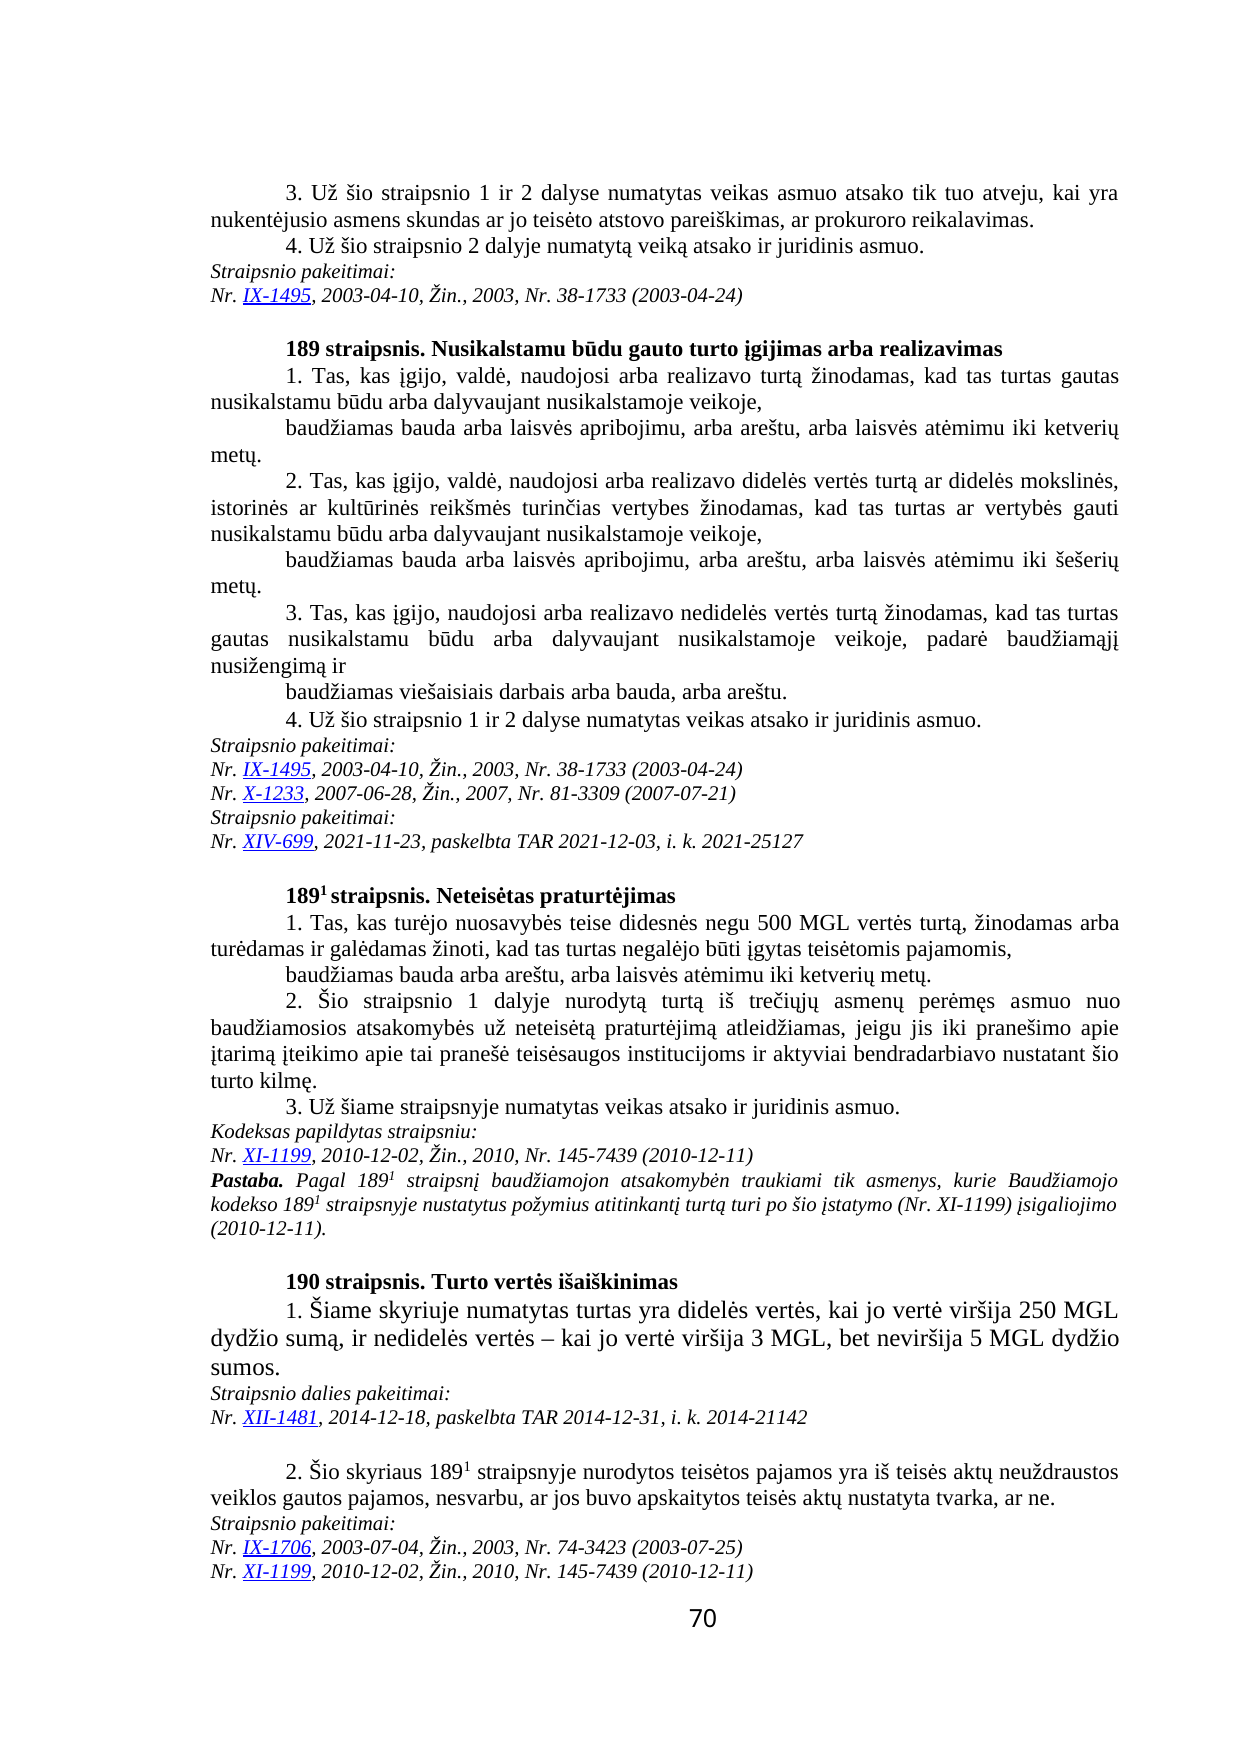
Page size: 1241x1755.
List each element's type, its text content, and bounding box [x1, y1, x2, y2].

text Nr. XII-1481, 2014-12-18, paskelbta TAR 2014-12-31, i. k. 2014-21142 [210, 1405, 1120, 1429]
text 1. Šiame skyriuje numatytas turtas yra didelės vertės, kai jo vertė viršija 250 MGL dydžio sumą, ir nedidelės vertės – kai jo vertė viršija 3 MGL, bet neviršija 5 MGL dydžio sumos. [210, 1295, 1120, 1381]
text baudžiamas bauda arba areštu, arba laisvės atėmimu iki ketverių metų. [210, 961, 1120, 988]
text Nr. IX-1706, 2003-07-04, Žin., 2003, Nr. 74-3423 (2003-07-25) [210, 1535, 1120, 1559]
text Straipsnio dalies pakeitimai: [210, 1381, 1120, 1405]
text baudžiamas bauda arba laisvės apribojimu, arba areštu, arba laisvės atėmimu iki ketverių metų. [210, 414, 1120, 467]
text Straipsnio pakeitimai: [210, 1511, 1120, 1535]
text 189 straipsnis. Nusikalstamu būdu gauto turto įgijimas arba realizavimas [210, 335, 1120, 362]
text Kodeksas papildytas straipsniu: [210, 1119, 1120, 1143]
text 3. Už šiame straipsnyje numatytas veikas atsako ir juridinis asmuo. [210, 1093, 1120, 1119]
text 4. Už šio straipsnio 1 ir 2 dalyse numatytas veikas atsako ir juridinis asmuo. [210, 704, 1120, 733]
text 190 straipsnis. Turto vertės išaiškinimas [210, 1268, 1120, 1295]
text 3. Už šio straipsnio 1 ir 2 dalyse numatytas veikas asmuo atsako tik tuo atveju, kai yra nukentėjusio asmens skundas ar jo teisėto atstovo pareiškimas, ar prokuroro reikalavimas. [210, 179, 1120, 232]
text 2. Šio straipsnio 1 dalyje nurodytą turtą iš trečiųjų asmenų perėmęs asmuo nuo baudžiamosios atsakomybės už neteisėtą praturtėjimą atleidžiamas, jeigu jis iki pranešimo apie įtarimą įteikimo apie tai pranešė teisėsaugos institucijoms ir aktyviai bendradarbiavo nustatant šio turto kilmę. [210, 988, 1120, 1093]
text Nr. X-1233, 2007-06-28, Žin., 2007, Nr. 81-3309 (2007-07-21) [210, 781, 1120, 805]
text Nr. XI-1199, 2010-12-02, Žin., 2010, Nr. 145-7439 (2010-12-11) [210, 1559, 1120, 1583]
text Straipsnio pakeitimai: [210, 733, 1120, 757]
text 1. Tas, kas įgijo, valdė, naudojosi arba realizavo turtą žinodamas, kad tas turtas gautas nusikalstamu būdu arba dalyvaujant nusikalstamoje veikoje, [210, 362, 1120, 414]
text Nr. XIV-699, 2021-11-23, paskelbta TAR 2021-12-03, i. k. 2021-25127 [210, 829, 1120, 853]
text Nr. IX-1495, 2003-04-10, Žin., 2003, Nr. 38-1733 (2003-04-24) [210, 757, 1120, 781]
text baudžiamas bauda arba laisvės apribojimu, arba areštu, arba laisvės atėmimu iki šešerių metų. [210, 546, 1120, 599]
text Pastaba. Pagal 1891 straipsnį baudžiamojon atsakomybėn traukiami tik asmenys, kurie Baudžiamojo kodekso 1891 straipsnyje nustatytus požymius atitinkantį turtą turi po šio įstatymo (Nr. XI-1199) įsigaliojimo (2010-12-11). [210, 1167, 1120, 1240]
text 2. Tas, kas įgijo, valdė, naudojosi arba realizavo didelės vertės turtą ar didelės mokslinės, istorinės ar kultūrinės reikšmės turinčias vertybes žinodamas, kad tas turtas ar vertybės gauti nusikalstamu būdu arba dalyvaujant nusikalstamoje veikoje, [210, 467, 1120, 546]
text 1891 straipsnis. Neteisėtas praturtėjimas [210, 882, 1120, 908]
text Nr. IX-1495, 2003-04-10, Žin., 2003, Nr. 38-1733 (2003-04-24) [210, 283, 1120, 307]
text 3. Tas, kas įgijo, naudojosi arba realizavo nedidelės vertės turtą žinodamas, kad tas turtas gautas nusikalstamu būdu arba dalyvaujant nusikalstamoje veikoje, padarė baudžiamąjį nusižengimą ir [210, 599, 1120, 678]
text 4. Už šio straipsnio 2 dalyje numatytą veiką atsako ir juridinis asmuo. [210, 232, 1120, 258]
text 2. Šio skyriaus 1891 straipsnyje nurodytos teisėtos pajamos yra iš teisės aktų neuždraustos veiklos gautos pajamos, nesvarbu, ar jos buvo apskaitytos teisės aktų nustatyta tvarka, ar ne. [210, 1458, 1120, 1511]
text 1. Tas, kas turėjo nuosavybės teise didesnės negu 500 MGL vertės turtą, žinodamas arba turėdamas ir galėdamas žinoti, kad tas turtas negalėjo būti įgytas teisėtomis pajamomis, [210, 908, 1120, 961]
text Straipsnio pakeitimai: [210, 805, 1120, 829]
text Nr. XI-1199, 2010-12-02, Žin., 2010, Nr. 145-7439 (2010-12-11) [210, 1143, 1120, 1167]
text baudžiamas viešaisiais darbais arba bauda, arba areštu. [210, 678, 1120, 704]
text Straipsnio pakeitimai: [210, 258, 1120, 283]
